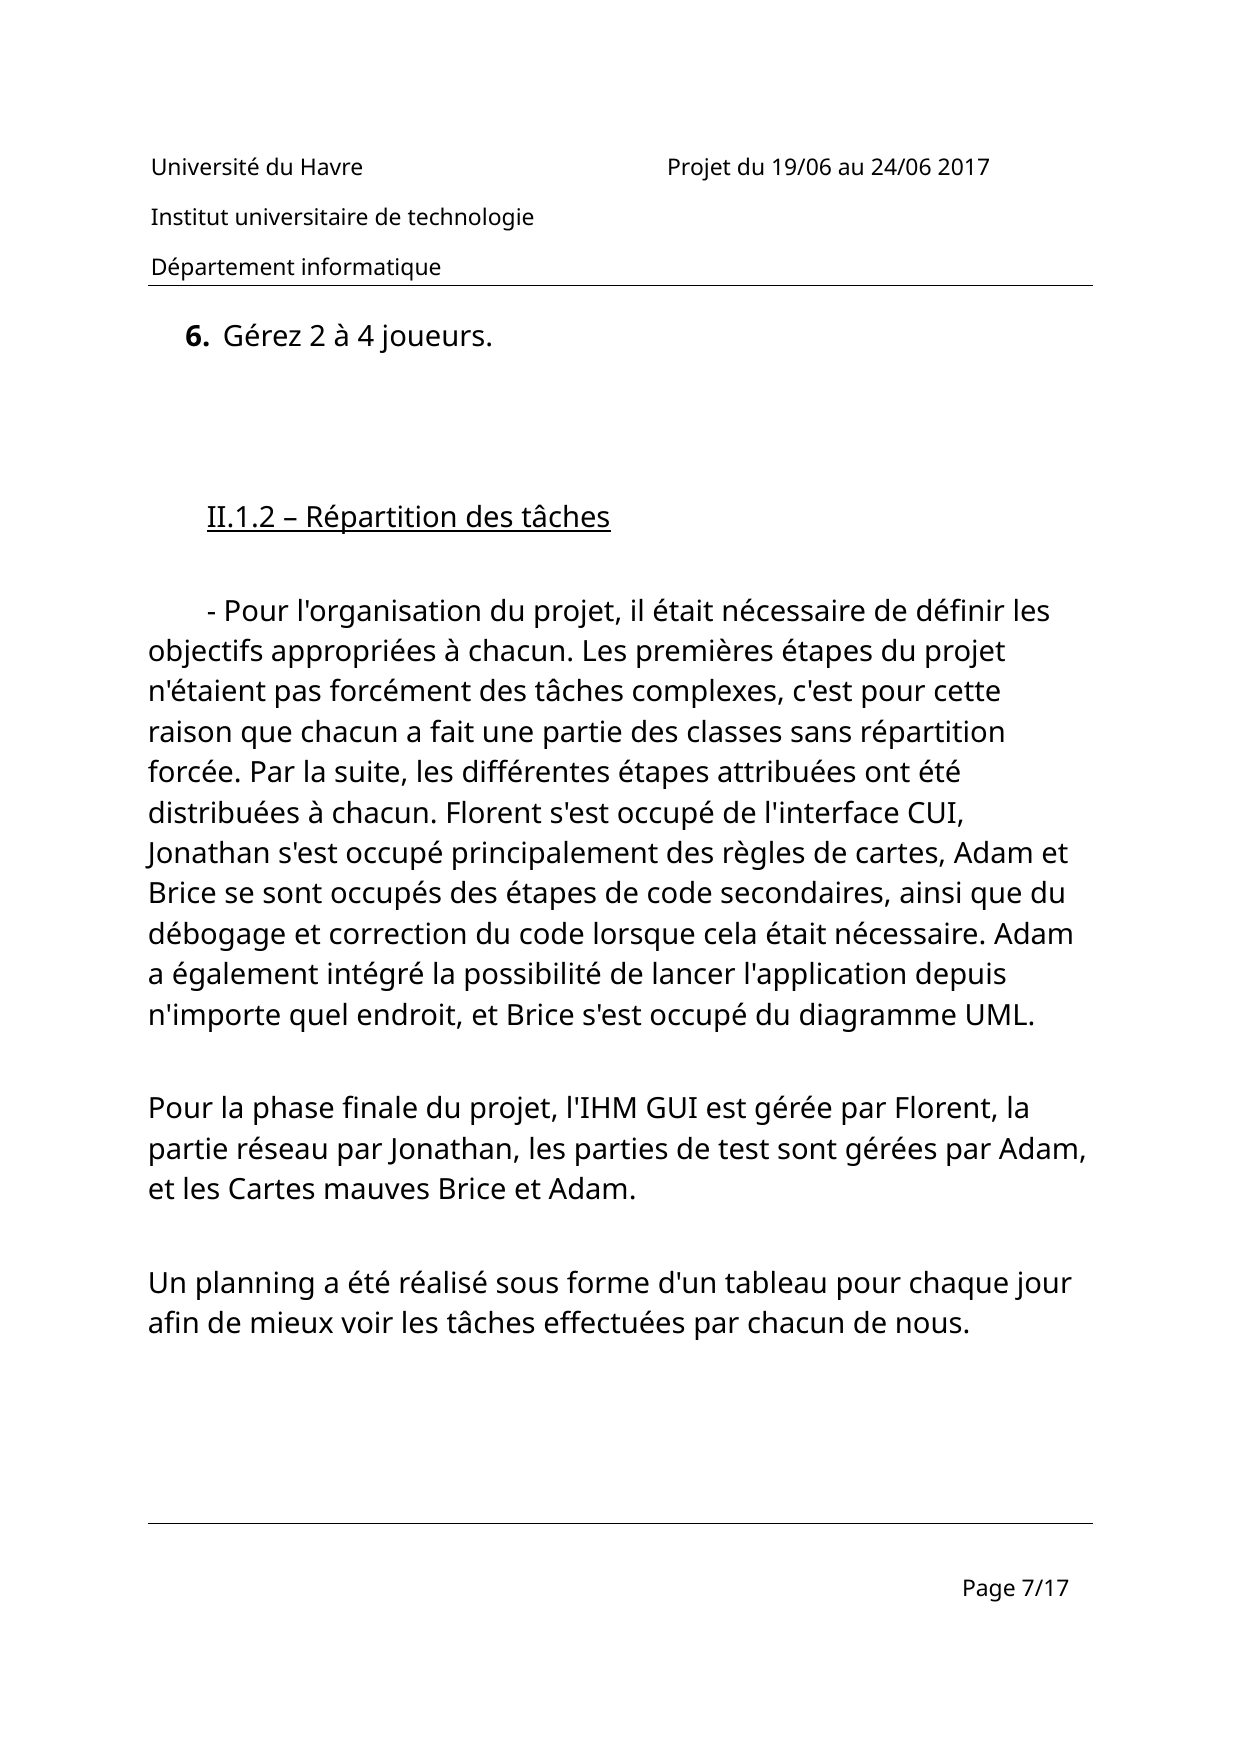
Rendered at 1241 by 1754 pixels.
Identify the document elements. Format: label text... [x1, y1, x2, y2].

subtitle II.1.2 – Répartition des tâches [148, 496, 1093, 536]
subtitle Gérez 2 à 4 joueurs. [185, 315, 1093, 355]
subtitle Pour la phase finale du projet, l'IHM GUI est gérée par Florent, la partie réseau par Jonathan, les parties de test sont gérées par Adam, et les Cartes mauves Brice et Adam. [148, 1087, 1093, 1208]
subtitle - Pour l'organisation du projet, il était nécessaire de définir les objectifs appropriées à chacun. Les premières étapes du projet n'étaient pas forcément des tâches complexes, c'est pour cette raison que chacun a fait une partie des classes sans répartition forcée. Par la suite, les différentes étapes attribuées ont été distribuées à chacun. Florent s'est occupé de l'interface CUI, Jonathan s'est occupé principalement des règles de cartes, Adam et Brice se sont occupés des étapes de code secondaires, ainsi que du débogage et correction du code lorsque cela était nécessaire. Adam a également intégré la possibilité de lancer l'application depuis n'importe quel endroit, et Brice s'est occupé du diagramme UML. [148, 590, 1093, 1034]
subtitle Un planning a été réalisé sous forme d'un tableau pour chaque jour afin de mieux voir les tâches effectuées par chacun de nous. [148, 1262, 1093, 1342]
